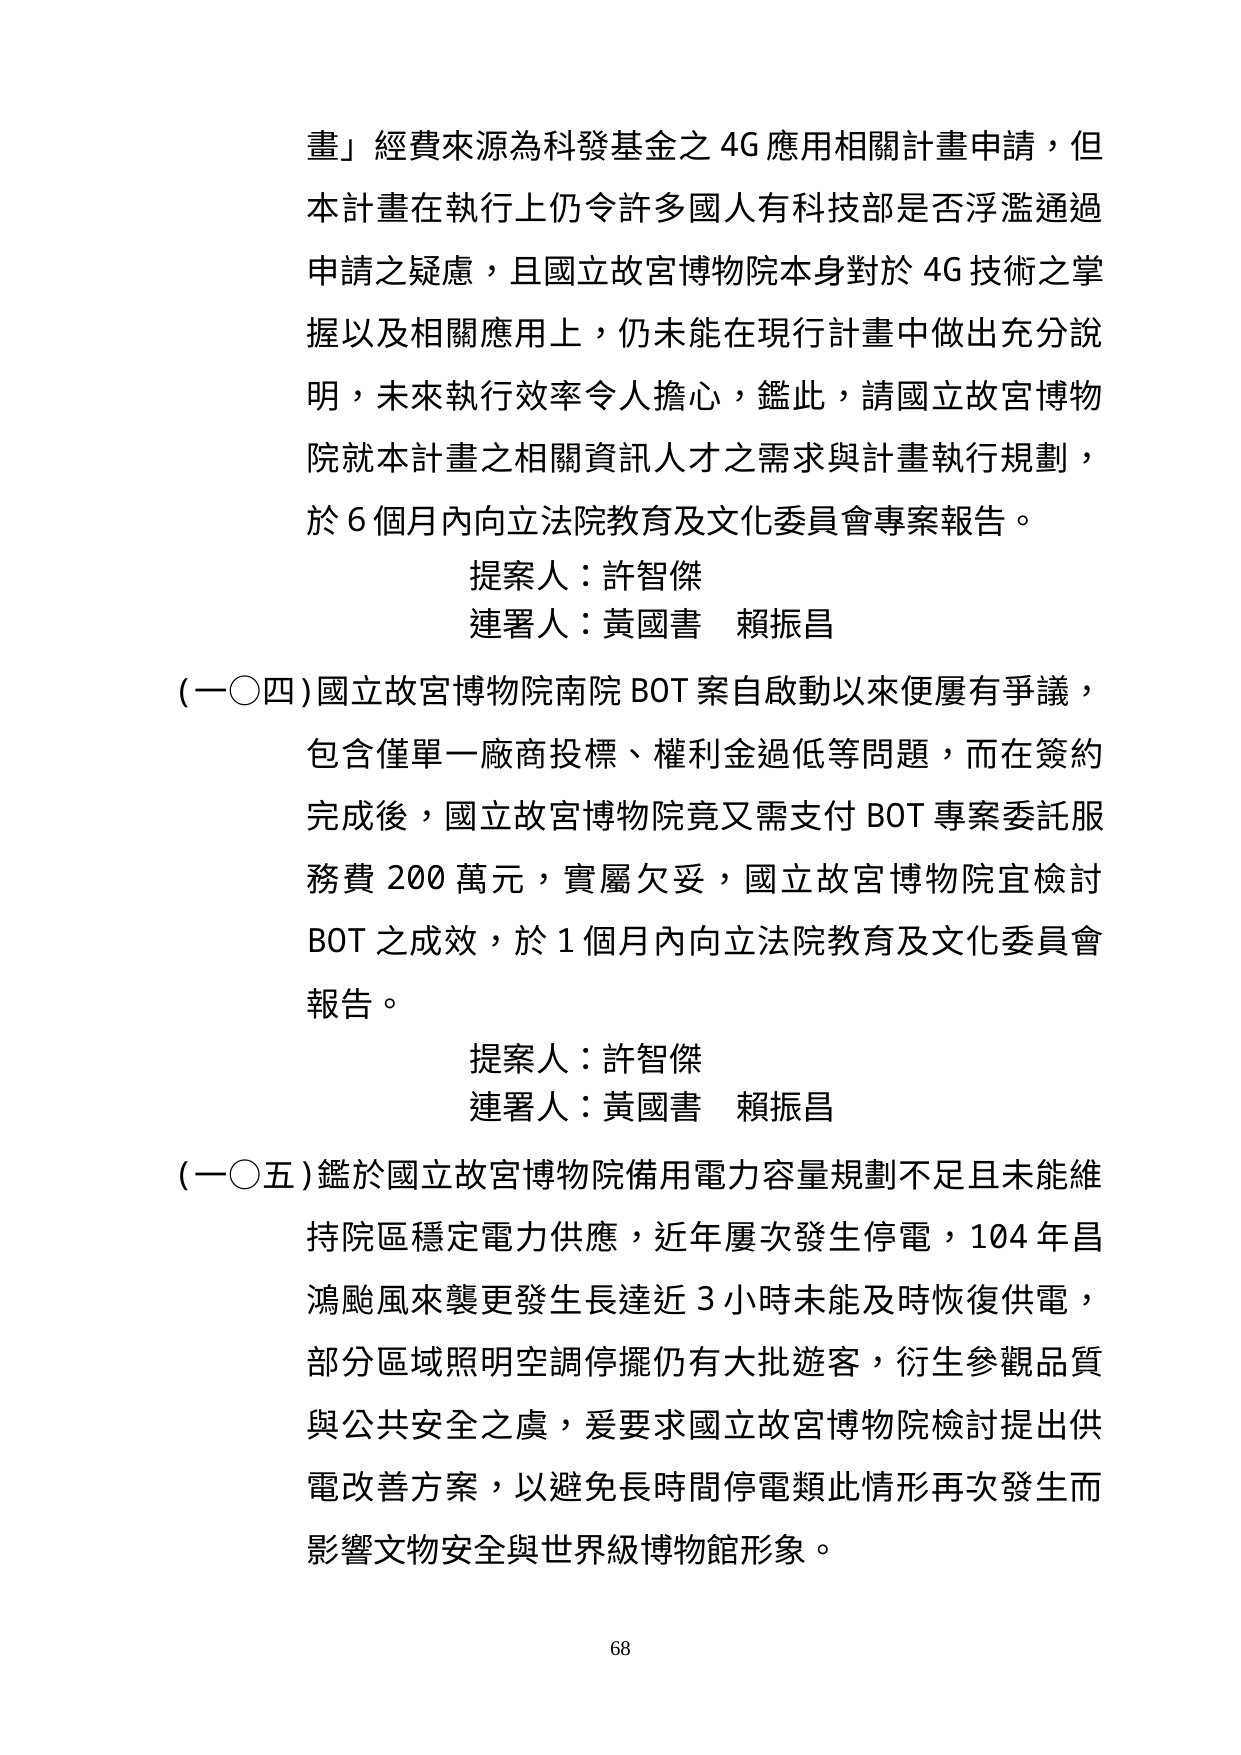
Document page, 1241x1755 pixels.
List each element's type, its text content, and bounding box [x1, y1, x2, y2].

text 提案人：許智傑 [136, 1033, 1104, 1081]
text (一○五)鑑於國立故宮博物院備用電力容量規劃不足且未能維持院區穩定電力供應，近年屢次發生停電，104年昌鴻颱風來襲更發生長達近3小時未能及時恢復供電，部分區域照明空調停擺仍有大批遊客，衍生參觀品質與公共安全之虞，爰要求國立故宮博物院檢討提出供電改善方案，以避免長時間停電類此情形再次發生而影響文物安全與世界級博物館形象。 [173, 1141, 1104, 1579]
text 連署人：黃國書 賴振昌 [136, 1081, 1104, 1129]
text (一○四)國立故宮博物院南院BOT案自啟動以來便屢有爭議，包含僅單一廠商投標、權利金過低等問題，而在簽約完成後，國立故宮博物院竟又需支付BOT專案委託服務費200萬元，實屬欠妥，國立故宮博物院宜檢討BOT之成效，於1個月內向立法院教育及文化委員會報告。 [173, 658, 1104, 1033]
text 提案人：許智傑 [136, 550, 1104, 598]
text 連署人：黃國書 賴振昌 [136, 598, 1104, 646]
text 畫」經費來源為科發基金之4G應用相關計畫申請，但本計畫在執行上仍令許多國人有科技部是否浮濫通過申請之疑慮，且國立故宮博物院本身對於4G技術之掌握以及相關應用上，仍未能在現行計畫中做出充分說明，未來執行效率令人擔心，鑑此，請國立故宮博物院就本計畫之相關資訊人才之需求與計畫執行規劃，於6個月內向立法院教育及文化委員會專案報告。 [173, 112, 1104, 550]
